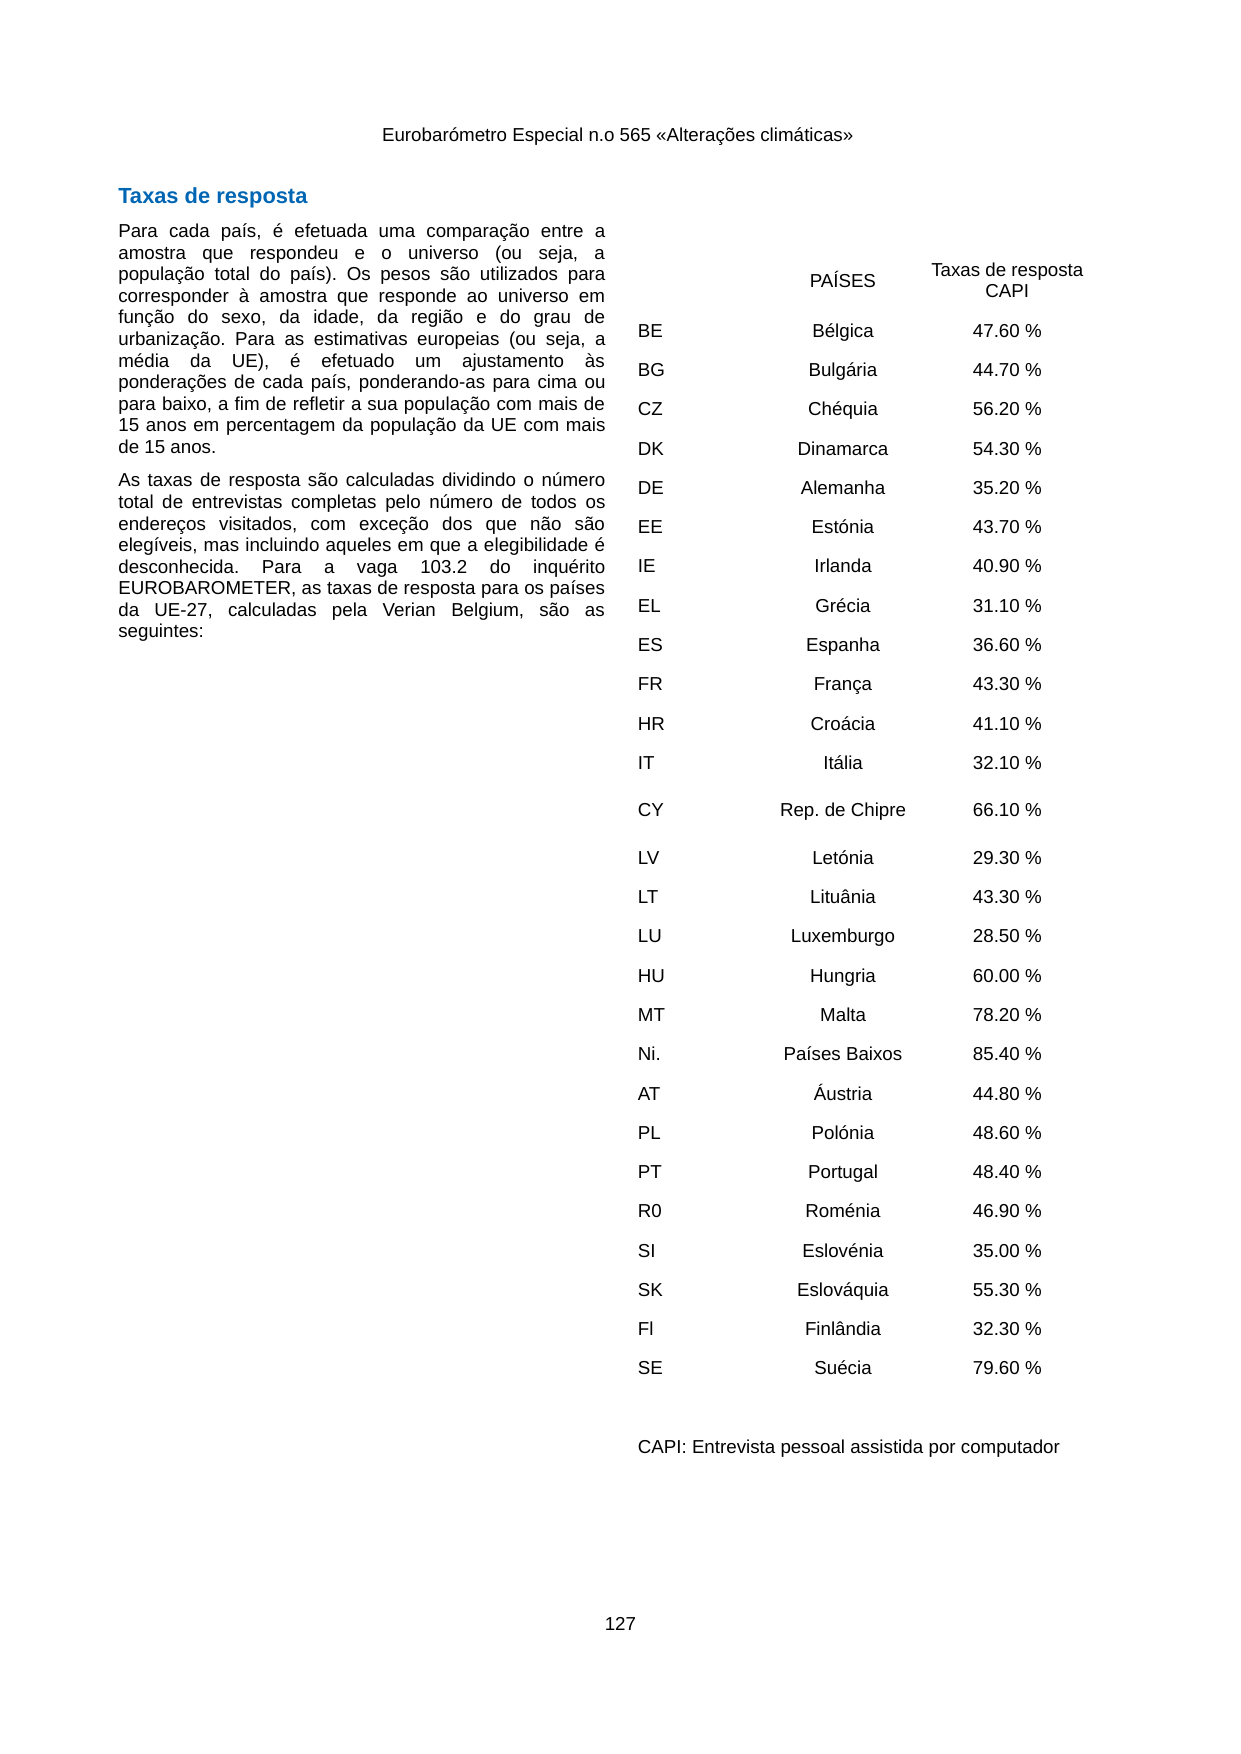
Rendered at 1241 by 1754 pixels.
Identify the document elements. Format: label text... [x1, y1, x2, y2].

table_cell 43,30 % [912, 664, 1102, 703]
table_cell 36,60 % [912, 625, 1102, 664]
table_cell Finlândia [774, 1309, 912, 1348]
table_cell Letónia [774, 838, 912, 877]
table_cell BG [635, 350, 773, 389]
table_cell [635, 1388, 773, 1427]
text As taxas de resposta são calculadas dividindo o número total de entrevistas completas pelo número de todos os endereços visitados, com exceção dos que não são elegíveis, mas incluindo aqueles em que a elegibilidade é desconhecida. Para a vaga 103.2 do inquérito EUROBAROMETER, as taxas de resposta para os países da UE-27, calculadas pela Verian Belgium, são as seguintes: [118, 469, 605, 642]
table_cell AT [635, 1074, 773, 1113]
table_cell Irlanda [774, 546, 912, 586]
table_cell PT [635, 1152, 773, 1191]
table_cell 48,60 % [912, 1113, 1102, 1152]
table_cell [774, 1388, 912, 1427]
table_cell DE [635, 468, 773, 507]
table_cell 35,00 % [912, 1231, 1102, 1270]
table_cell Hungria [774, 956, 912, 995]
table_cell 47,60 % [912, 311, 1102, 350]
table_cell 46,90 % [912, 1191, 1102, 1231]
table_cell 66,10 % [912, 782, 1102, 838]
table_cell CZ [635, 389, 773, 428]
table_cell 79,60 % [912, 1348, 1102, 1388]
table_cell LV [635, 838, 773, 877]
table_cell Dinamarca [774, 429, 912, 468]
table_cell Ni. [635, 1034, 773, 1073]
table_cell 85,40 % [912, 1034, 1102, 1073]
table_cell Portugal [774, 1152, 912, 1191]
table_cell 56,20 % [912, 389, 1102, 428]
table_cell Eslováquia [774, 1270, 912, 1309]
table_header Taxas de resposta CAPI [912, 250, 1102, 311]
table_cell Bélgica [774, 311, 912, 350]
table_cell Áustria [774, 1074, 912, 1113]
table_cell Espanha [774, 625, 912, 664]
table_cell PL [635, 1113, 773, 1152]
table_cell CY [635, 782, 773, 838]
table_cell BE [635, 311, 773, 350]
table_cell 54,30 % [912, 429, 1102, 468]
table_cell Lituânia [774, 877, 912, 916]
table_cell 32,30 % [912, 1309, 1102, 1348]
table_cell R0 [635, 1191, 773, 1231]
table_cell 32,10 % [912, 743, 1102, 782]
table_cell Eslovénia [774, 1231, 912, 1270]
table_cell Fl [635, 1309, 773, 1348]
table_cell MT [635, 995, 773, 1034]
table_cell Malta [774, 995, 912, 1034]
table_cell Estónia [774, 507, 912, 546]
table_cell 60,00 % [912, 956, 1102, 995]
table_cell Itália [774, 743, 912, 782]
table_cell 43,70 % [912, 507, 1102, 546]
table_cell Bulgária [774, 350, 912, 389]
table_cell 48,40 % [912, 1152, 1102, 1191]
table_cell Croácia [774, 704, 912, 743]
table_cell 44,80 % [912, 1074, 1102, 1113]
table_cell Suécia [774, 1348, 912, 1388]
table_cell Países Baixos [774, 1034, 912, 1073]
table_cell HR [635, 704, 773, 743]
table_cell França [774, 664, 912, 703]
table_cell Rep. de Chipre [774, 782, 912, 838]
table_header PAÍSES [774, 250, 912, 311]
text Para cada país, é efetuada uma comparação entre a amostra que respondeu e o universo (ou seja, a população total do país). Os pesos são utilizados para corresponder à amostra que responde ao universo em função do sexo, da idade, da região e do grau de urbanização. Para as estimativas europeias (ou seja, a média da UE), é efetuado um ajustamento às ponderações de cada país, ponderando-as para cima ou para baixo, a fim de refletir a sua população com mais de 15 anos em percentagem da população da UE com mais de 15 anos. [118, 220, 605, 457]
table_cell 29,30 % [912, 838, 1102, 877]
table_cell CAPI: Entrevista pessoal assistida por computador [635, 1427, 1102, 1466]
table_cell ES [635, 625, 773, 664]
table_cell IT [635, 743, 773, 782]
table_cell Alemanha [774, 468, 912, 507]
table_cell Chéquia [774, 389, 912, 428]
table_cell 43,30 % [912, 877, 1102, 916]
table_cell EE [635, 507, 773, 546]
table_cell SE [635, 1348, 773, 1388]
table_cell EL [635, 586, 773, 625]
table_cell 28,50 % [912, 916, 1102, 956]
table_cell HU [635, 956, 773, 995]
table_cell 41,10 % [912, 704, 1102, 743]
table_cell Grécia [774, 586, 912, 625]
table_cell Luxemburgo [774, 916, 912, 956]
text Taxas de resposta [118, 183, 605, 208]
table_cell IE [635, 546, 773, 586]
table_cell SI [635, 1231, 773, 1270]
table_cell LU [635, 916, 773, 956]
table_header [635, 250, 773, 311]
table_cell [912, 1388, 1102, 1427]
table_cell 35,20 % [912, 468, 1102, 507]
table_cell 40,90 % [912, 546, 1102, 586]
table_cell 78,20 % [912, 995, 1102, 1034]
table_cell Roménia [774, 1191, 912, 1231]
table_cell DK [635, 429, 773, 468]
table_cell 55,30 % [912, 1270, 1102, 1309]
table_cell 31,10 % [912, 586, 1102, 625]
table_cell SK [635, 1270, 773, 1309]
table_cell Polónia [774, 1113, 912, 1152]
table_cell LT [635, 877, 773, 916]
table_cell 44,70 % [912, 350, 1102, 389]
table_cell FR [635, 664, 773, 703]
